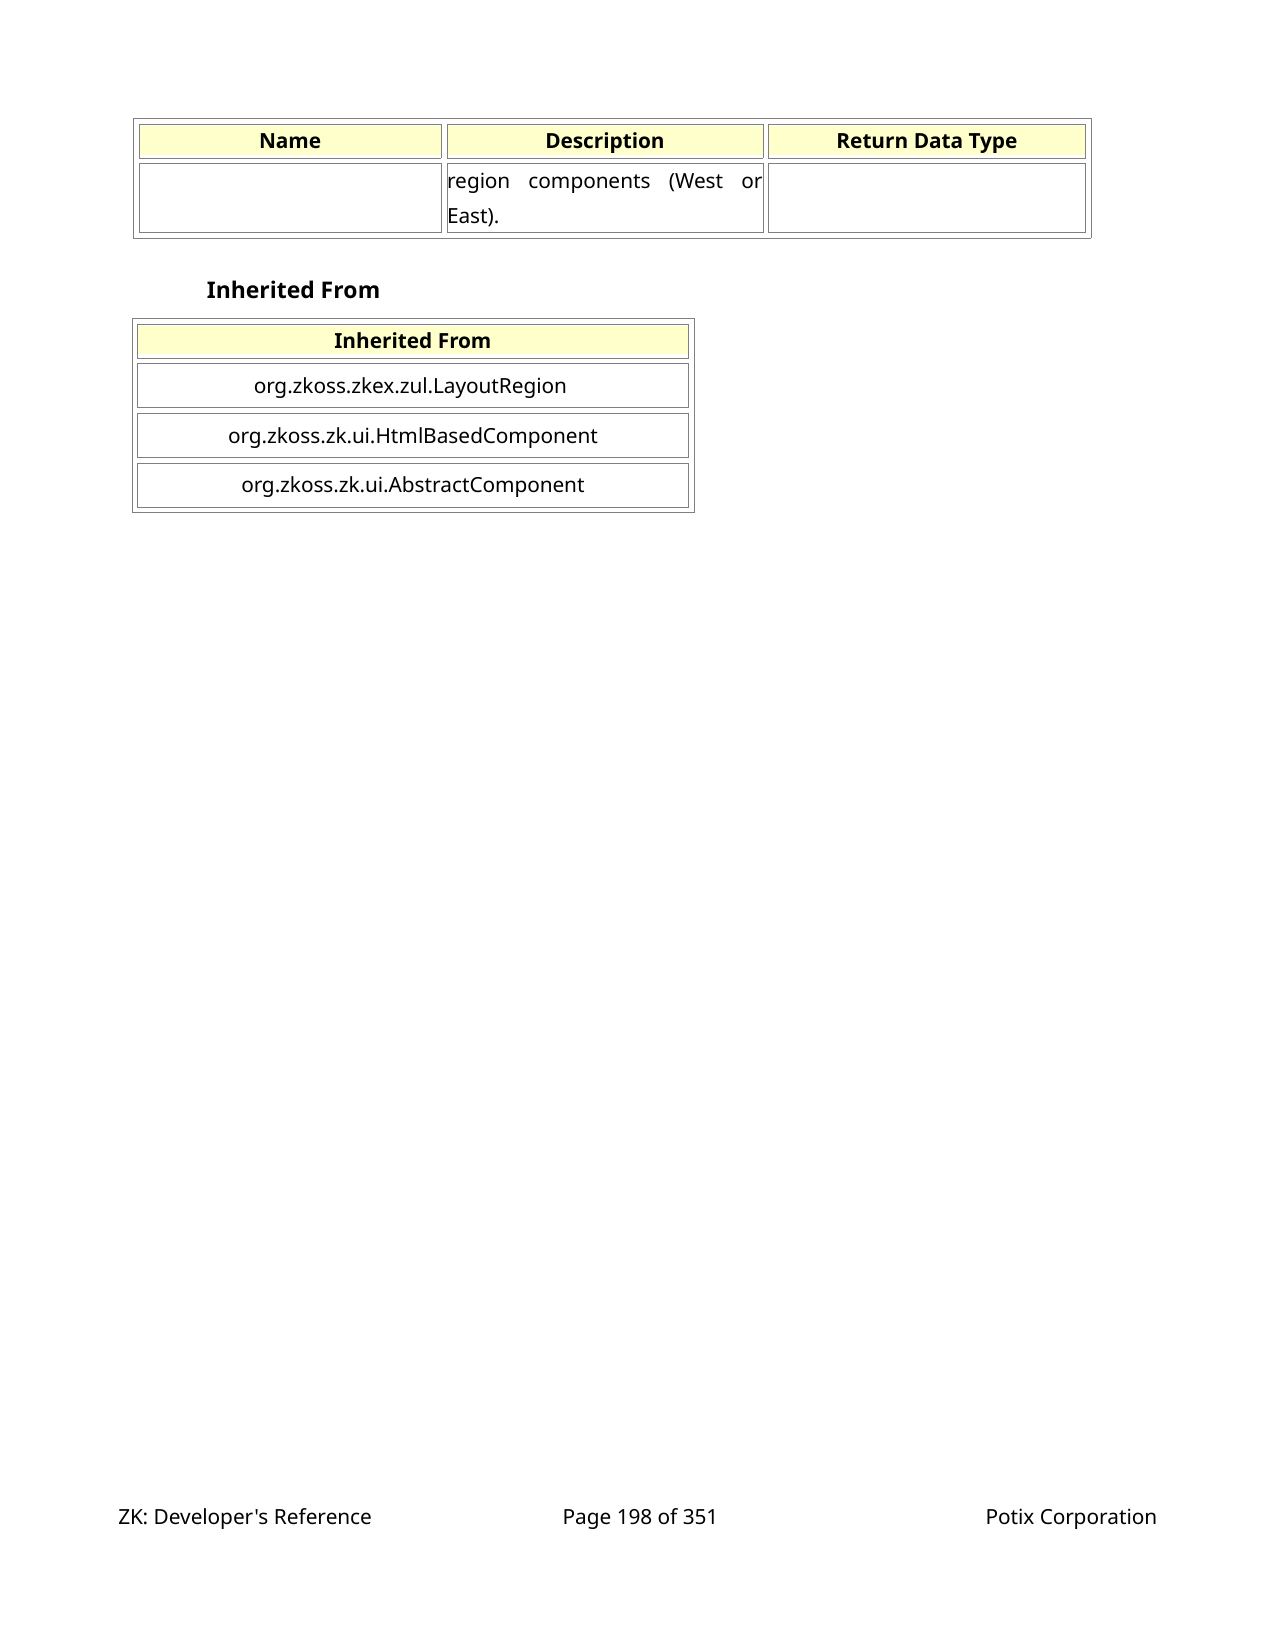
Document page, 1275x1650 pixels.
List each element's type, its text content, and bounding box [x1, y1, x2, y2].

table_cell region components (West or East). [444, 158, 766, 232]
table_cell org.zkoss.zk.ui.AbstractComponent [134, 457, 691, 507]
table_cell org.zkoss.zk.ui.HtmlBasedComponent [134, 407, 691, 457]
table_cell [136, 158, 444, 232]
table_header Inherited From [134, 319, 691, 357]
table_header Description [444, 119, 766, 158]
table_header Name [136, 119, 444, 158]
table_cell org.zkoss.zkex.zul.LayoutRegion [134, 358, 691, 407]
table_header Return Data Type [766, 119, 1088, 158]
subtitle Inherited From [207, 274, 1157, 306]
table_cell [766, 158, 1088, 232]
